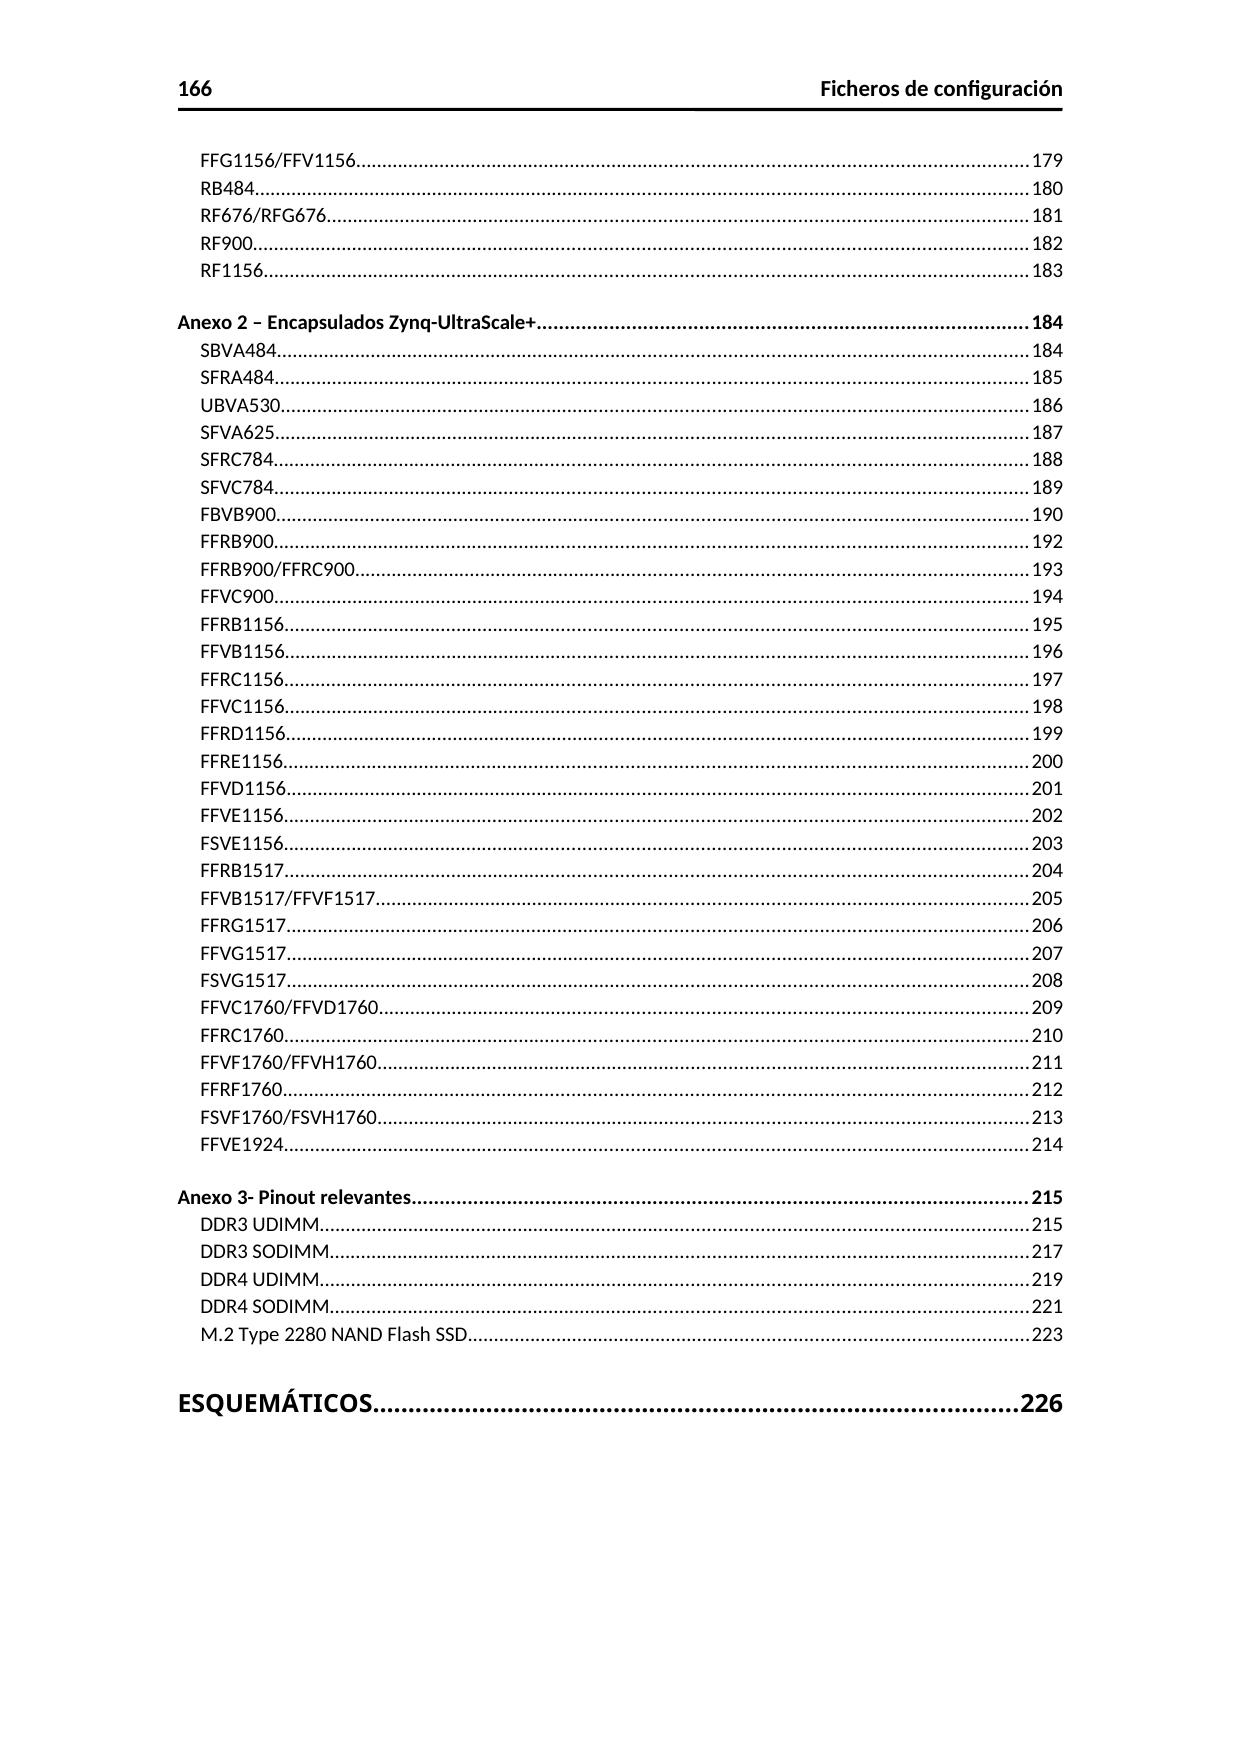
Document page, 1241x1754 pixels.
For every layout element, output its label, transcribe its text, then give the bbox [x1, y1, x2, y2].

text DDR3 SODIMM 217 [200, 1239, 1063, 1264]
text SFRA484 185 [200, 364, 1063, 390]
text RF676/RFG676 181 [200, 202, 1063, 228]
text DDR4 UDIMM 219 [200, 1266, 1063, 1291]
text FFVG1517 207 [200, 940, 1063, 965]
text SFVA625 187 [200, 419, 1063, 444]
text Esquemáticos 226 [177, 1386, 1063, 1420]
text FSVF1760/FSVH1760 213 [200, 1104, 1063, 1129]
text FFRB1156 195 [200, 611, 1063, 636]
text SBVA484 184 [200, 337, 1063, 362]
text SFRC784 188 [200, 447, 1063, 472]
text FFRB900/FFRC900 193 [200, 556, 1063, 582]
text FFVF1760/FFVH1760 211 [200, 1049, 1063, 1075]
text DDR3 UDIMM 215 [200, 1211, 1063, 1237]
text FFRG1517 206 [200, 912, 1063, 938]
text FFG1156/FFV1156 179 [200, 148, 1063, 173]
text FFRB900 192 [200, 529, 1063, 554]
text FFVC1156 198 [200, 693, 1063, 718]
text FFVE1924 214 [200, 1131, 1063, 1157]
text Anexo 3- Pinout relevantes 215 [177, 1184, 1063, 1209]
text RF900 182 [200, 230, 1063, 255]
text FSVG1517 208 [200, 967, 1063, 992]
text FFRD1156 199 [200, 721, 1063, 746]
text FBVB900 190 [200, 501, 1063, 527]
text FFVB1156 196 [200, 638, 1063, 664]
text FFVE1156 202 [200, 803, 1063, 828]
text SFVC784 189 [200, 474, 1063, 499]
text DDR4 SODIMM 221 [200, 1293, 1063, 1319]
text FSVE1156 203 [200, 830, 1063, 856]
text FFRE1156 200 [200, 748, 1063, 773]
text FFRC1760 210 [200, 1022, 1063, 1047]
text FFRB1517 204 [200, 857, 1063, 883]
text FFRF1760 212 [200, 1077, 1063, 1102]
text Anexo 2 – Encapsulados Zynq-UltraScale+ 184 [177, 309, 1063, 335]
text RF1156 183 [200, 257, 1063, 283]
text FFVB1517/FFVF1517 205 [200, 885, 1063, 910]
text FFVC1760/FFVD1760 209 [200, 994, 1063, 1020]
text UBVA530 186 [200, 392, 1063, 417]
text M.2 Type 2280 NAND Flash SSD 223 [200, 1321, 1063, 1346]
text RB484 180 [200, 175, 1063, 200]
text FFRC1156 197 [200, 666, 1063, 691]
text FFVD1156 201 [200, 775, 1063, 801]
text FFVC900 194 [200, 583, 1063, 609]
